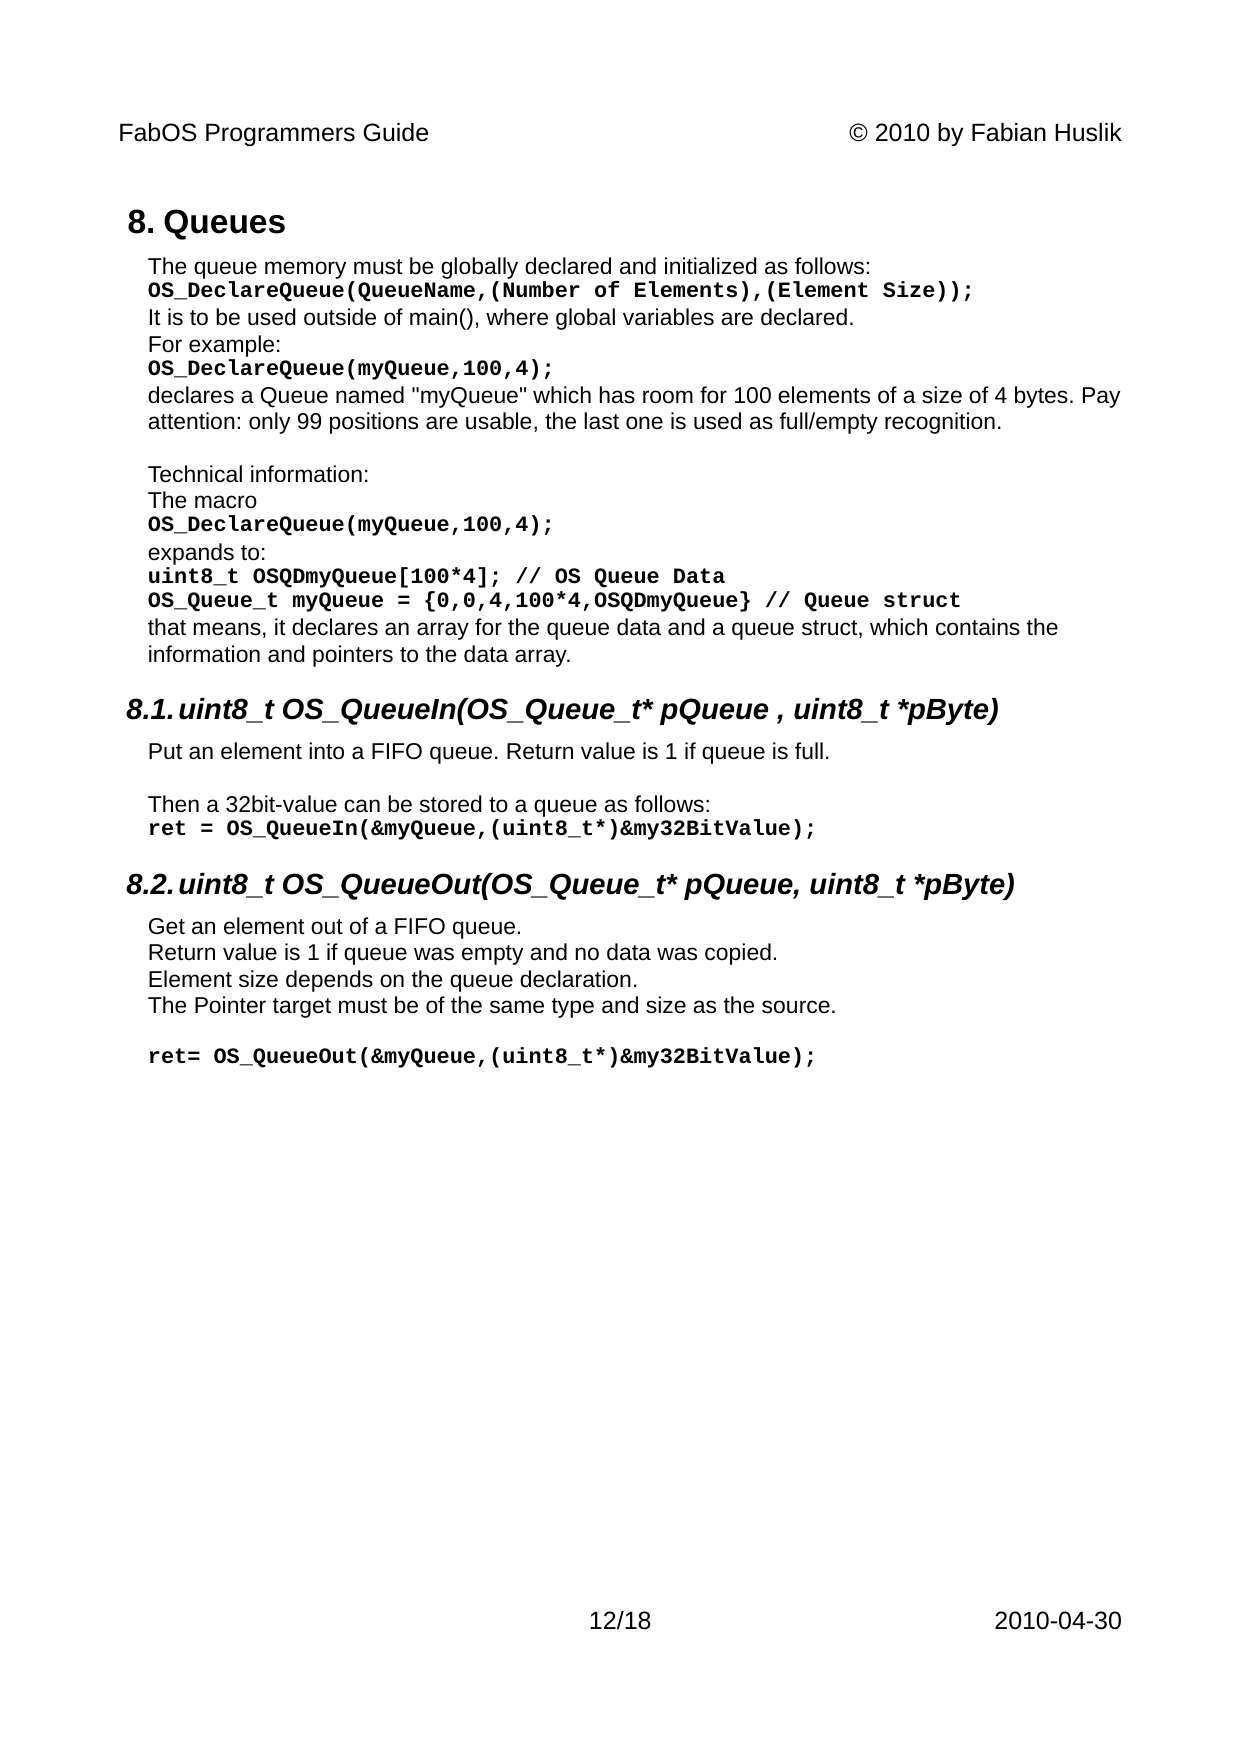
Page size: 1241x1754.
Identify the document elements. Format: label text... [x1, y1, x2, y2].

text Then a 32bit-value can be stored to a queue as follows: [148, 791, 1122, 817]
text It is to be used outside of main(), where global variables are declared. [148, 304, 1122, 331]
text Return value is 1 if queue was empty and no data was copied. [148, 939, 1122, 966]
text The macro [148, 487, 1122, 514]
text OS_Queue_t myQueue = {0,0,4,100*4,OSQDmyQueue} // Queue struct [148, 589, 1122, 614]
subtitle uint8_t OS_QueueIn(OS_Queue_t* pQueue , uint8_t *pByte) [118, 692, 1122, 726]
text The Pointer target must be of the same type and size as the source. [148, 992, 1122, 1018]
text that means, it declares an array for the queue data and a queue struct, which contains the information and pointers to the data array. [148, 614, 1122, 667]
text The queue memory must be globally declared and initialized as follows: [148, 253, 1122, 279]
text uint8_t OSQDmyQueue[100*4]; // OS Queue Data [148, 565, 1122, 589]
text ret = OS_QueueIn(&myQueue,(uint8_t*)&my32BitValue); [148, 817, 1122, 842]
text Technical information: [148, 461, 1122, 487]
text Element size depends on the queue declaration. [148, 966, 1122, 992]
text OS_DeclareQueue(QueueName,(Number of Elements),(Element Size)); [148, 279, 1122, 304]
subtitle uint8_t OS_QueueOut(OS_Queue_t* pQueue, uint8_t *pByte) [118, 867, 1122, 901]
text For example: [148, 331, 1122, 357]
text Put an element into a FIFO queue. Return value is 1 if queue is full. [148, 738, 1122, 764]
text OS_DeclareQueue(myQueue,100,4); [148, 357, 1122, 382]
text Get an element out of a FIFO queue. [148, 913, 1122, 939]
text ret= OS_QueueOut(&myQueue,(uint8_t*)&my32BitValue); [148, 1045, 1122, 1069]
subtitle Queues [118, 202, 1122, 241]
text OS_DeclareQueue(myQueue,100,4); [148, 514, 1122, 538]
text declares a Queue named "myQueue" which has room for 100 elements of a size of 4 bytes. Pay attention: only 99 positions are usable, the last one is used as full/empty recognition. [148, 382, 1122, 434]
text expands to: [148, 538, 1122, 565]
